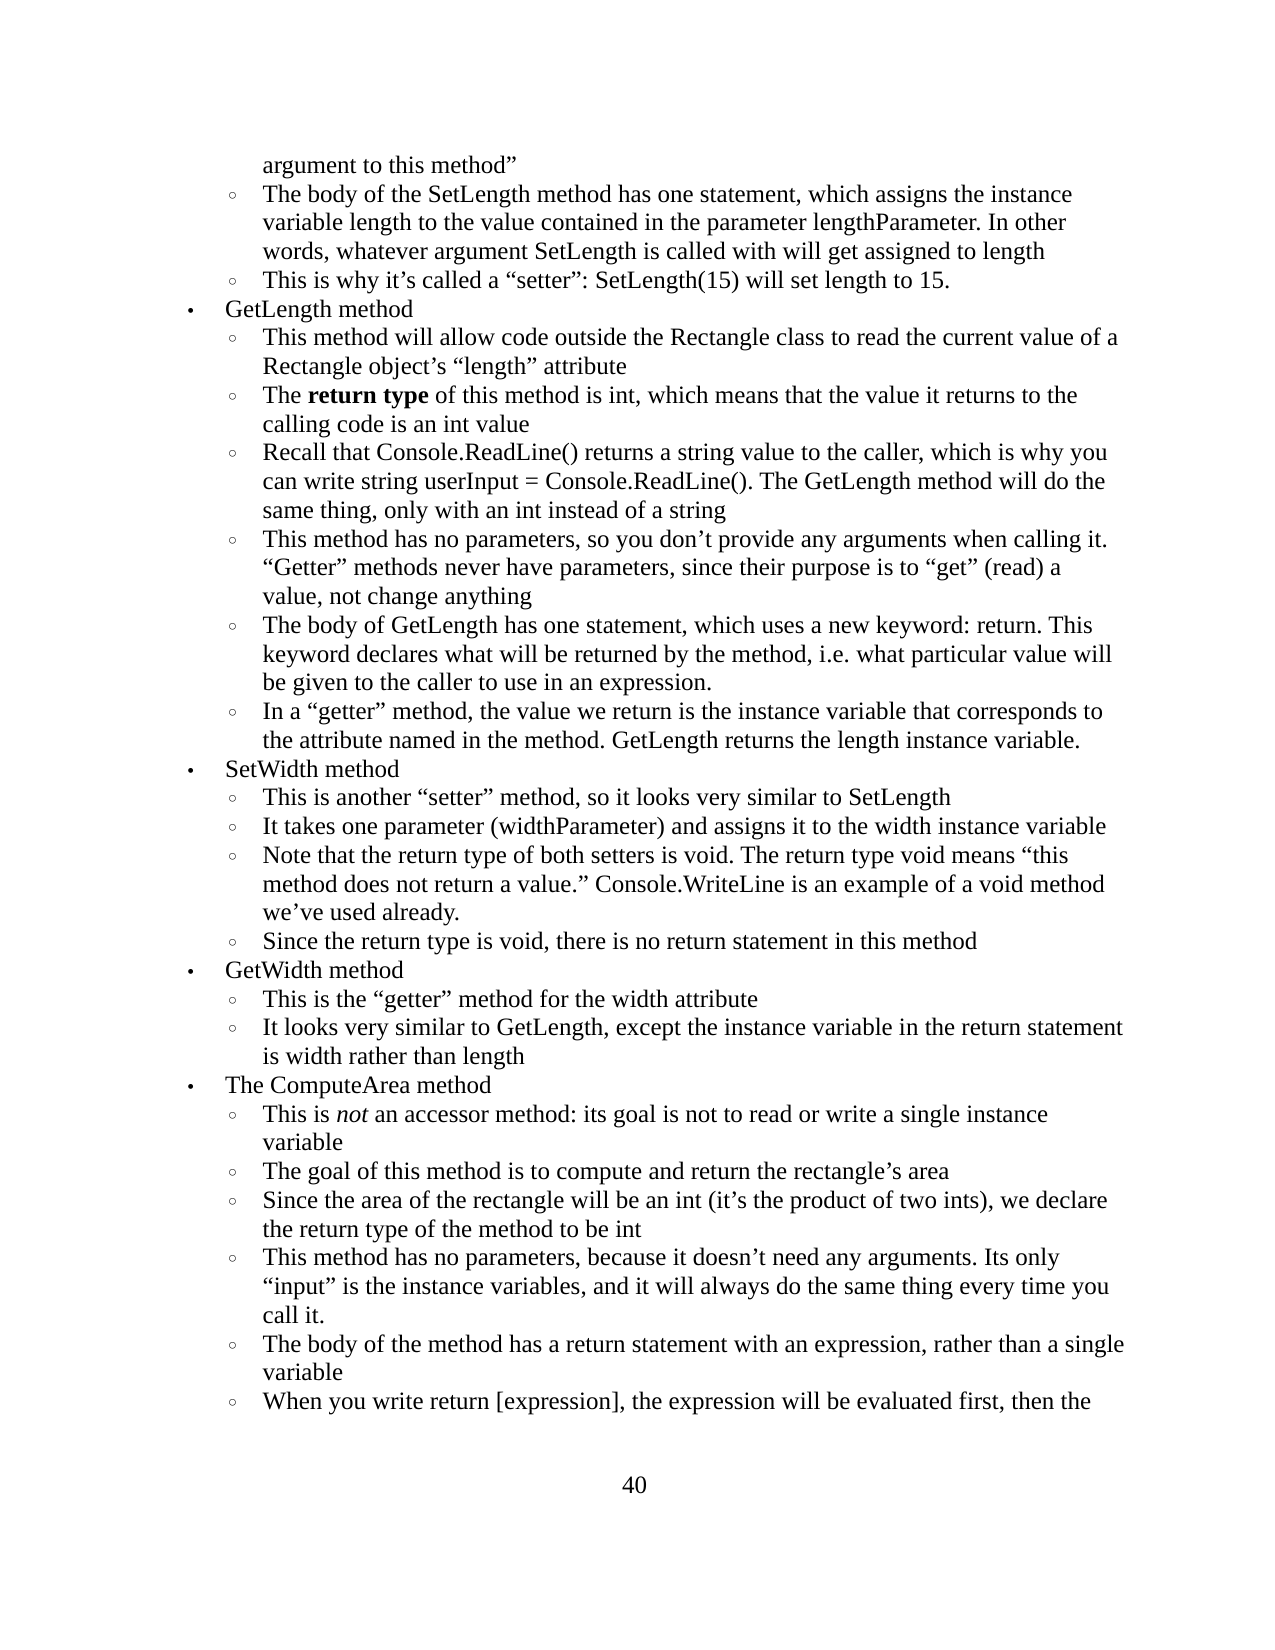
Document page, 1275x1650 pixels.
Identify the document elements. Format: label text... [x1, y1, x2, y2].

list The return type of this method is int, which means that the value it returns to the calling code is an int value [225, 380, 1125, 437]
list Recall that Console.ReadLine() returns a string value to the caller, which is why you can write string userInput = Console.ReadLine(). The GetLength method will do the same thing, only with an int instead of a string [225, 437, 1125, 524]
list In a “getter” method, the value we return is the instance variable that corresponds to the attribute named in the method. GetLength returns the length instance variable. [225, 696, 1125, 754]
list The goal of this method is to compute and return the rectangle’s area [225, 1156, 1125, 1185]
list The body of GetLength has one statement, which uses a new keyword: return. This keyword declares what will be returned by the method, i.e. what particular value will be given to the caller to use in an expression. [225, 610, 1125, 696]
list When you write return [expression], the expression will be evaluated first, then the [225, 1386, 1125, 1415]
list This is the “getter” method for the width attribute [225, 984, 1125, 1012]
list Since the area of the rectangle will be an int (it’s the product of two ints), we declare the return type of the method to be int [225, 1185, 1125, 1242]
list The body of the method has a return statement with an expression, rather than a single variable [225, 1329, 1125, 1386]
list Since the return type is void, there is no return statement in this method [225, 926, 1125, 955]
list GetLength method [187, 294, 1125, 322]
list It looks very similar to GetLength, except the instance variable in the return statement is width rather than length [225, 1012, 1125, 1070]
list The ComputeArea method [187, 1070, 1125, 1099]
list This method will allow code outside the Rectangle class to read the current value of a Rectangle object’s “length” attribute [225, 322, 1125, 380]
list SetWidth method [187, 754, 1125, 782]
list This is not an accessor method: its goal is not to read or write a single instance variable [225, 1099, 1125, 1156]
list This is another “setter” method, so it looks very similar to SetLength [225, 782, 1125, 811]
list It takes one parameter (widthParameter) and assigns it to the width instance variable [225, 811, 1125, 840]
list This is why it’s called a “setter”: SetLength(15) will set length to 15. [225, 265, 1125, 294]
list Note that the return type of both setters is void. The return type void means “this method does not return a value.” Console.WriteLine is an example of a void method we’ve used already. [225, 840, 1125, 926]
list This method has no parameters, so you don’t provide any arguments when calling it. “Getter” methods never have parameters, since their purpose is to “get” (read) a value, not change anything [225, 524, 1125, 610]
list argument to this method” [225, 150, 1125, 179]
list The body of the SetLength method has one statement, which assigns the instance variable length to the value contained in the parameter lengthParameter. In other words, whatever argument SetLength is called with will get assigned to length [225, 179, 1125, 265]
list GetWidth method [187, 955, 1125, 984]
list This method has no parameters, because it doesn’t need any arguments. Its only “input” is the instance variables, and it will always do the same thing every time you call it. [225, 1242, 1125, 1329]
